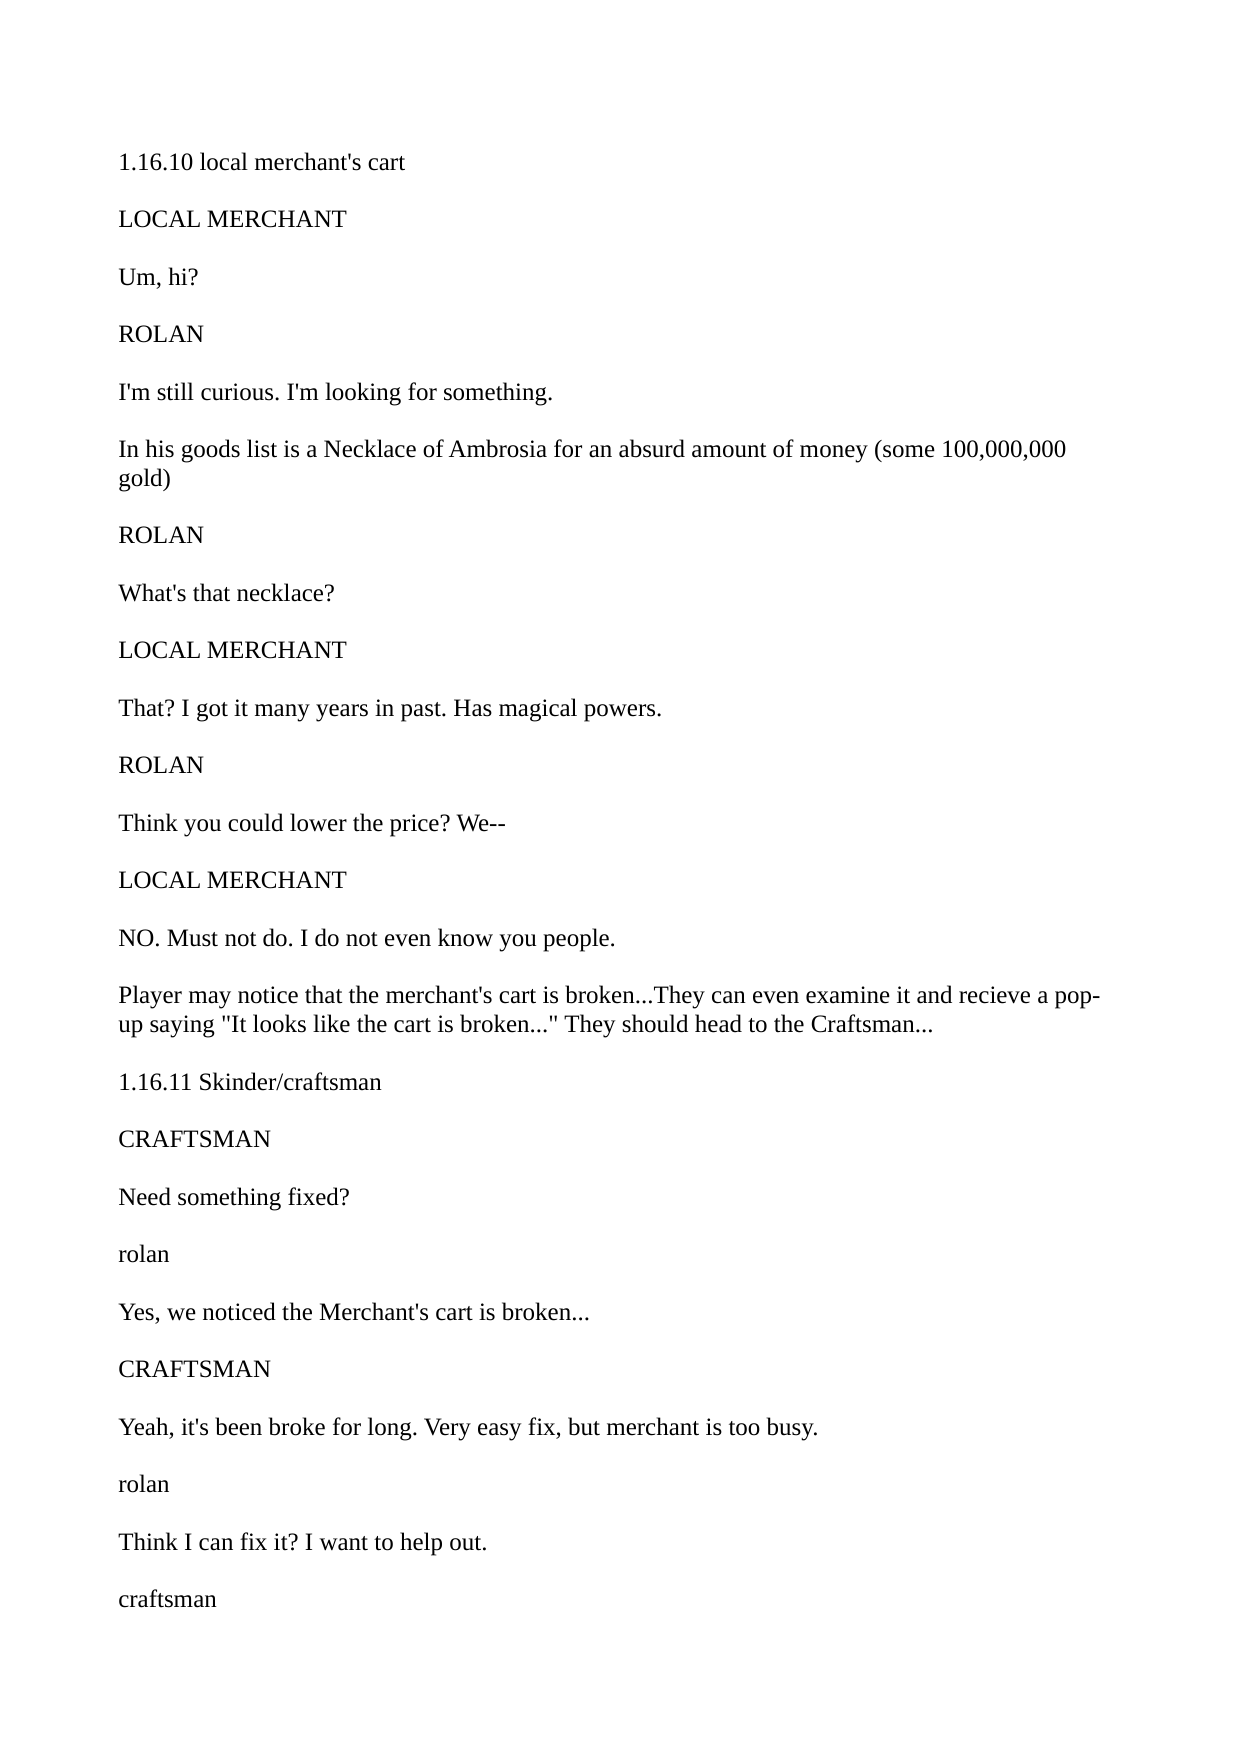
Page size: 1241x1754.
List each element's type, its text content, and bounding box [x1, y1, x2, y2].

text Yes, we noticed the Merchant's cart is broken... [118, 1297, 1122, 1326]
text rolan [118, 1469, 1122, 1498]
text What's that necklace? [118, 578, 1122, 607]
text CRAFTSMAN [118, 1354, 1122, 1383]
text That? I got it many years in past. Has magical powers. [118, 693, 1122, 722]
text ROLAN [118, 751, 1122, 779]
text ROLAN [118, 521, 1122, 549]
text ROLAN [118, 319, 1122, 348]
text Yeah, it's been broke for long. Very easy fix, but merchant is too busy. [118, 1412, 1122, 1441]
text NO. Must not do. I do not even know you people. [118, 923, 1122, 952]
text 1.16.11 Skinder/craftsman [118, 1067, 1122, 1096]
text rolan [118, 1239, 1122, 1268]
text Think I can fix it? I want to help out. [118, 1527, 1122, 1556]
text LOCAL MERCHANT [118, 204, 1122, 233]
text In his goods list is a Necklace of Ambrosia for an absurd amount of money (some 100,000,000 gold) [118, 434, 1122, 492]
text LOCAL MERCHANT [118, 866, 1122, 894]
text Um, hi? [118, 262, 1122, 291]
text I'm still curious. I'm looking for something. [118, 377, 1122, 406]
text Need something fixed? [118, 1182, 1122, 1211]
text LOCAL MERCHANT [118, 636, 1122, 664]
text CRAFTSMAN [118, 1124, 1122, 1153]
text 1.16.10 local merchant's cart [118, 147, 1122, 176]
text Player may notice that the merchant's cart is broken...They can even examine it and recieve a pop-up saying "It looks like the cart is broken..." They should head to the Craftsman... [118, 981, 1122, 1038]
text craftsman [118, 1584, 1122, 1613]
text Think you could lower the price? We-- [118, 808, 1122, 837]
